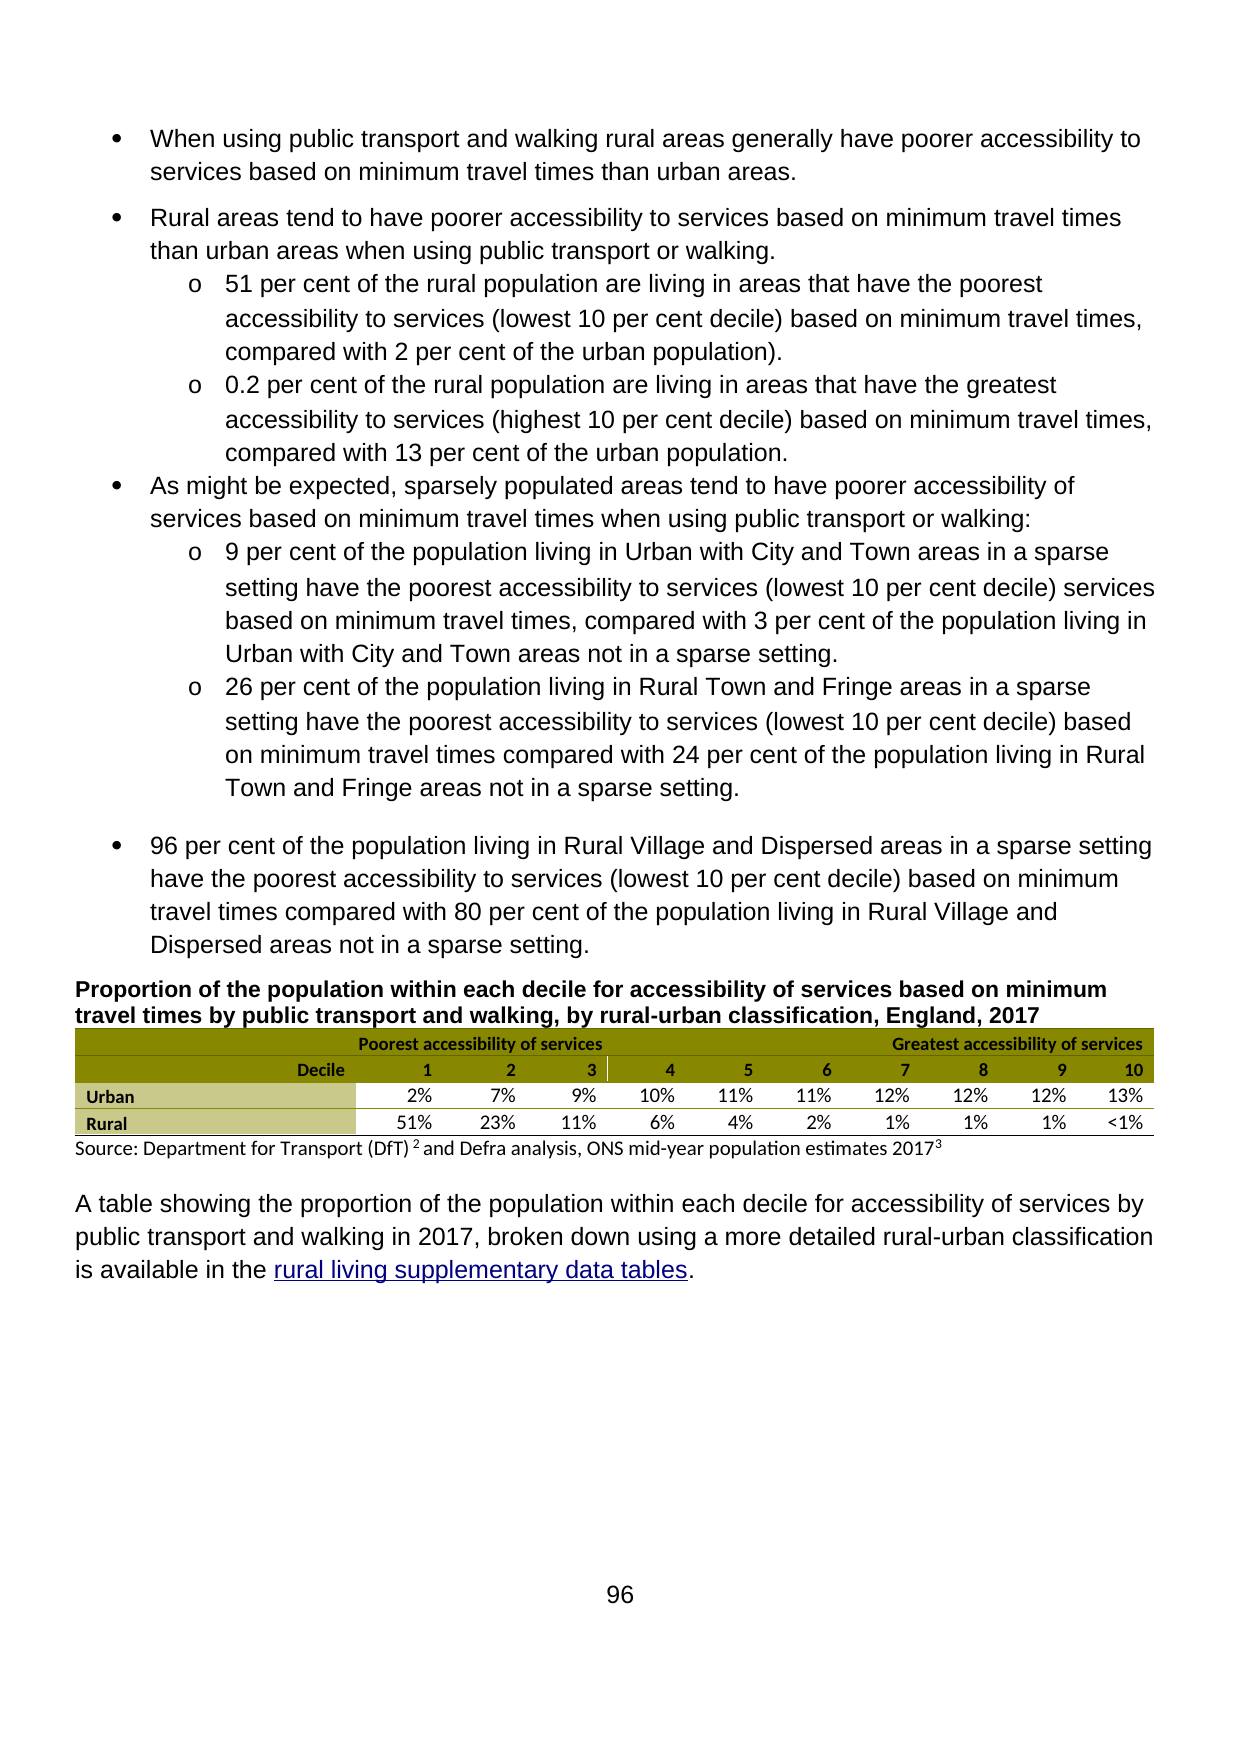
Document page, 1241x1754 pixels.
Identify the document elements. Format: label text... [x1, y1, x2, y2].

table_cell 12% [843, 1083, 921, 1108]
table_cell 9 [999, 1056, 1078, 1081]
list 96 per cent of the population living in Rural Village and Dispersed areas in a sparse setting have the poorest accessibility to services (lowest 10 per cent decile) based on minimum travel times compared with 80 per cent of the population living in Rural Village and Dispersed areas not in a sparse setting. [112, 831, 1165, 959]
table_cell 2% [764, 1109, 843, 1134]
table_cell 1% [921, 1109, 999, 1134]
table_cell 4% [686, 1109, 764, 1134]
table_cell 7 [843, 1056, 921, 1081]
table_cell 51% [356, 1109, 448, 1134]
table_cell 1% [843, 1109, 921, 1134]
list 0.2 per cent of the rural population are living in areas that have the greatest accessibility to services (highest 10 per cent decile) based on minimum travel times, compared with 13 per cent of the urban population. [187, 370, 1165, 467]
table_header [686, 1029, 764, 1055]
text Source: Department for Transport (DfT) 2 and Defra analysis, ONS mid-year population estimates 20173 [75, 1136, 1165, 1161]
table_cell <1% [1078, 1109, 1154, 1134]
table_header Poorest accessibility of services [356, 1029, 686, 1055]
table_cell 5 [686, 1056, 764, 1081]
table_cell 11% [764, 1083, 843, 1108]
list 9 per cent of the population living in Urban with City and Town areas in a sparse setting have the poorest accessibility to services (lowest 10 per cent decile) services based on minimum travel times, compared with 3 per cent of the population living in Urban with City and Town areas not in a sparse setting. [187, 537, 1165, 667]
table_cell 11% [527, 1109, 607, 1134]
table_header [764, 1029, 843, 1055]
table_cell 4 [608, 1056, 686, 1081]
list 26 per cent of the population living in Rural Town and Fringe areas in a sparse setting have the poorest accessibility to services (lowest 10 per cent decile) based on minimum travel times compared with 24 per cent of the population living in Rural Town and Fringe areas not in a sparse setting. [187, 672, 1165, 802]
table_cell 6 [764, 1056, 843, 1081]
list Rural areas tend to have poorer accessibility to services based on minimum travel times than urban areas when using public transport or walking. [112, 203, 1165, 264]
table_cell 23% [448, 1109, 527, 1134]
table_cell Rural [75, 1109, 356, 1134]
table_cell 1% [999, 1109, 1078, 1134]
table_cell 2% [356, 1083, 448, 1108]
text Proportion of the population within each decile for accessibility of services based on minimum travel times by public transport and walking, by rural-urban classification, England, 2017 [75, 976, 1165, 1028]
table_cell 12% [921, 1083, 999, 1108]
list When using public transport and walking rural areas generally have poorer accessibility to services based on minimum travel times than urban areas. [112, 124, 1165, 186]
table_cell 10% [608, 1083, 686, 1108]
table_header Greatest accessibility of services [843, 1029, 1154, 1055]
table_cell Urban [75, 1083, 356, 1108]
table_cell 10 [1078, 1056, 1154, 1081]
table_cell 1 [356, 1056, 448, 1081]
table_cell 12% [999, 1083, 1078, 1108]
table_header [75, 1029, 356, 1055]
table_cell 9% [527, 1083, 607, 1108]
text A table showing the proportion of the population within each decile for accessibility of services by public transport and walking in 2017, broken down using a more detailed rural-urban classification is available in the rural living supplementary data tables. [75, 1189, 1165, 1284]
table_cell 11% [686, 1083, 764, 1108]
table_cell 13% [1078, 1083, 1154, 1108]
table_cell 3 [527, 1056, 607, 1081]
table_cell 6% [608, 1109, 686, 1134]
list As might be expected, sparsely populated areas tend to have poorer accessibility of services based on minimum travel times when using public transport or walking: [112, 471, 1165, 533]
list 51 per cent of the rural population are living in areas that have the poorest accessibility to services (lowest 10 per cent decile) based on minimum travel times, compared with 2 per cent of the urban population). [187, 269, 1165, 366]
table_cell 2 [448, 1056, 527, 1081]
table_cell 8 [921, 1056, 999, 1081]
table_cell 7% [448, 1083, 527, 1108]
table_cell Decile [75, 1056, 356, 1081]
